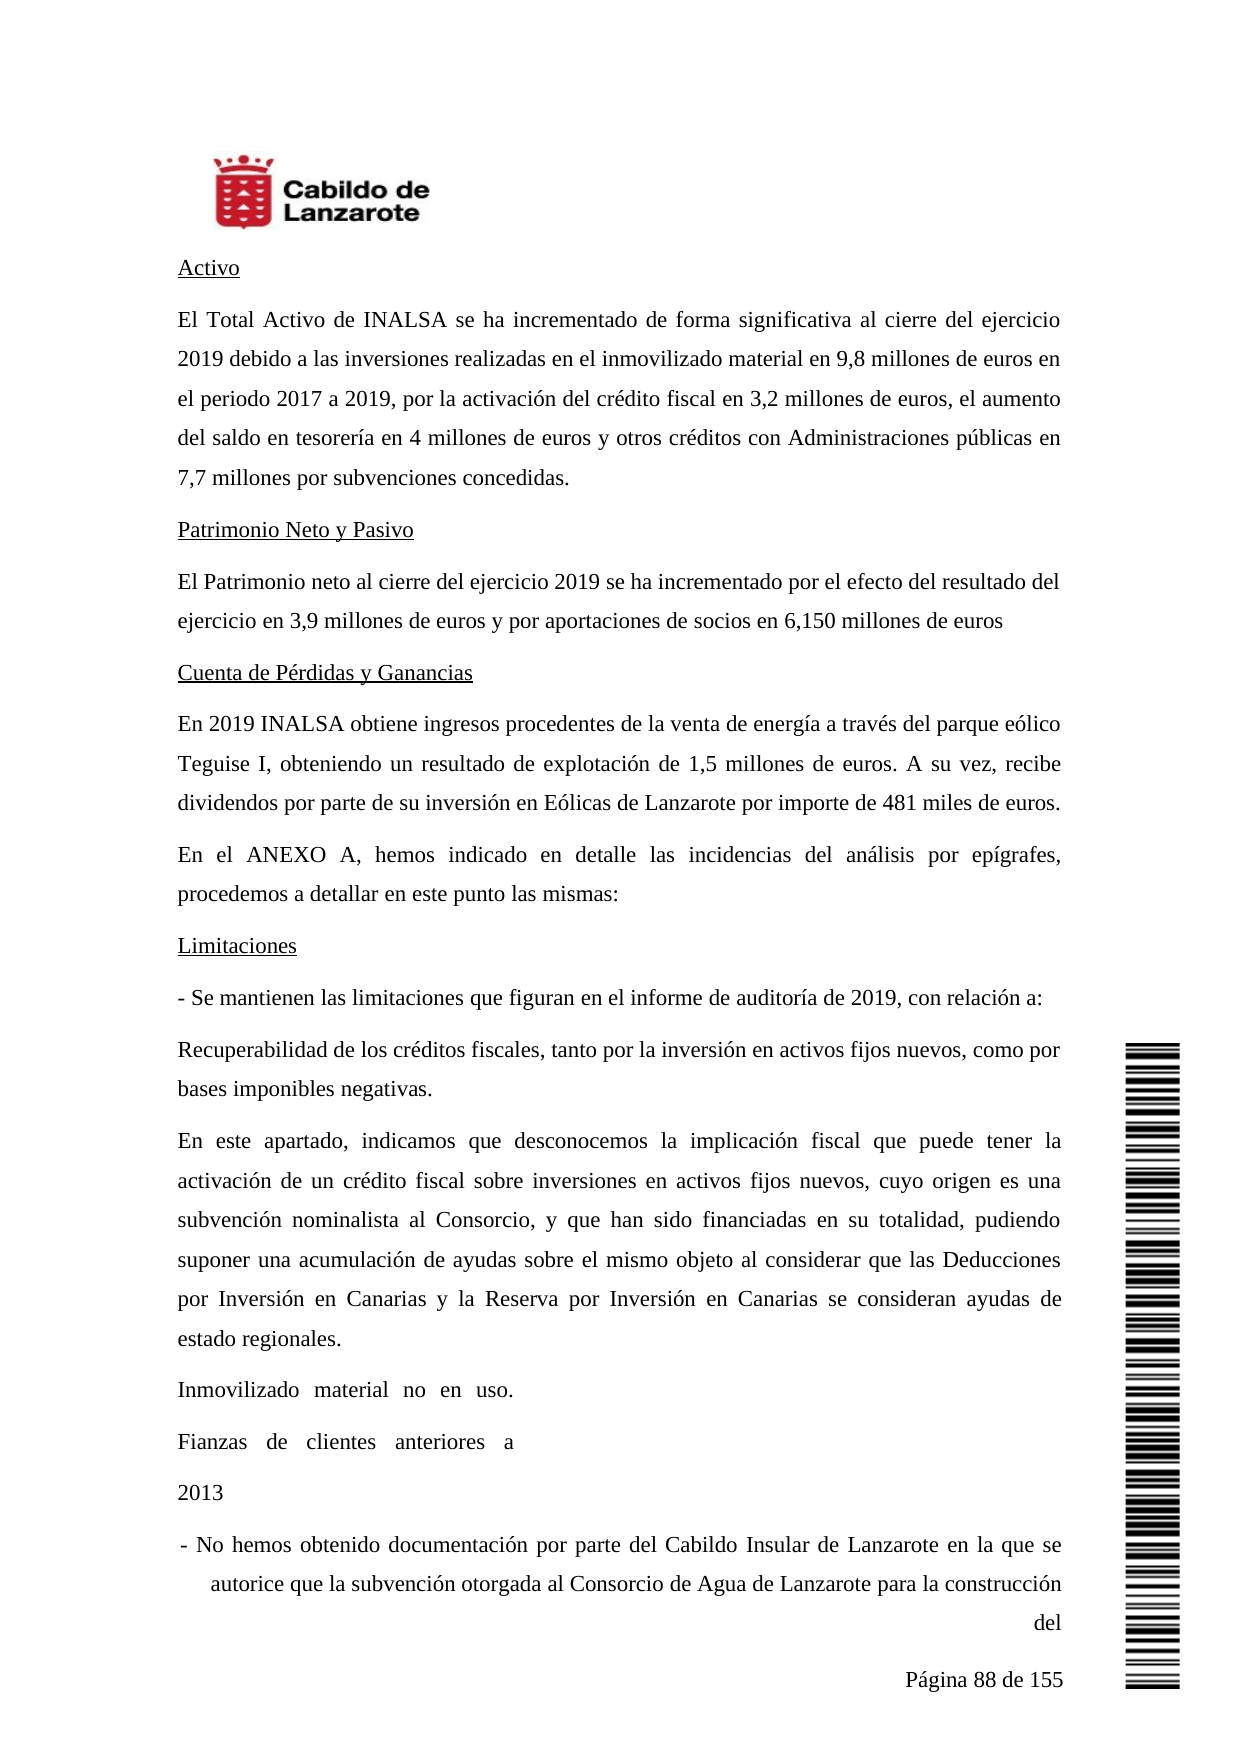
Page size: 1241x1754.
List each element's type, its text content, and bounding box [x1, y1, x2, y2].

text Cuenta de Pérdidas y Ganancias [177, 659, 1190, 685]
picture [1125, 1043, 1180, 1689]
list No hemos obtenido documentación por parte del Cabildo Insular de Lanzarote en la que se autorice que la subvención otorgada al Consorcio de Agua de Lanzarote para la construcción del [177, 1531, 1061, 1635]
text Patrimonio Neto y Pasivo [177, 516, 1190, 542]
text En el ANEXO A, hemos indicado en detalle las incidencias del análisis por epígrafes, procedemos a detallar en este punto las mismas: [177, 841, 1061, 907]
picture [212, 151, 431, 230]
text Activo [177, 254, 1190, 280]
text Página 88 de 155 [37, 1666, 1063, 1692]
text Recuperabilidad de los créditos fiscales, tanto por la inversión en activos fijos nuevos, como por bases imponibles negativas. [177, 1036, 1062, 1102]
text Inmovilizado material no en uso. Fianzas de clientes anteriores a 2013 [177, 1376, 514, 1506]
text Limitaciones [177, 932, 1190, 959]
list Se mantienen las limitaciones que figuran en el informe de auditoría de 2019, con relación a: [177, 984, 1190, 1011]
text El Total Activo de INALSA se ha incrementado de forma significativa al cierre del ejercicio 2019 debido a las inversiones realizadas en el inmovilizado material en 9,8 millones de euros en el periodo 2017 a 2019, por la activación del crédito fiscal en 3,2 millones de euros, el aumento del saldo en tesorería en 4 millones de euros y otros créditos con Administraciones públicas en 7,7 millones por subvenciones concedidas. [177, 306, 1062, 490]
text En este apartado, indicamos que desconocemos la implicación fiscal que puede tener la activación de un crédito fiscal sobre inversiones en activos fijos nuevos, cuyo origen es una subvención nominalista al Consorcio, y que han sido financiadas en su totalidad, pudiendo suponer una acumulación de ayudas sobre el mismo objeto al considerar que las Deducciones por Inversión en Canarias y la Reserva por Inversión en Canarias se consideran ayudas de estado regionales. [177, 1127, 1062, 1351]
text El Patrimonio neto al cierre del ejercicio 2019 se ha incrementado por el efecto del resultado del ejercicio en 3,9 millones de euros y por aportaciones de socios en 6,150 millones de euros [177, 568, 1062, 633]
text En 2019 INALSA obtiene ingresos procedentes de la venta de energía a través del parque eólico Teguise I, obteniendo un resultado de explotación de 1,5 millones de euros. A su vez, recibe dividendos por parte de su inversión en Eólicas de Lanzarote por importe de 481 miles de euros. [177, 711, 1063, 816]
